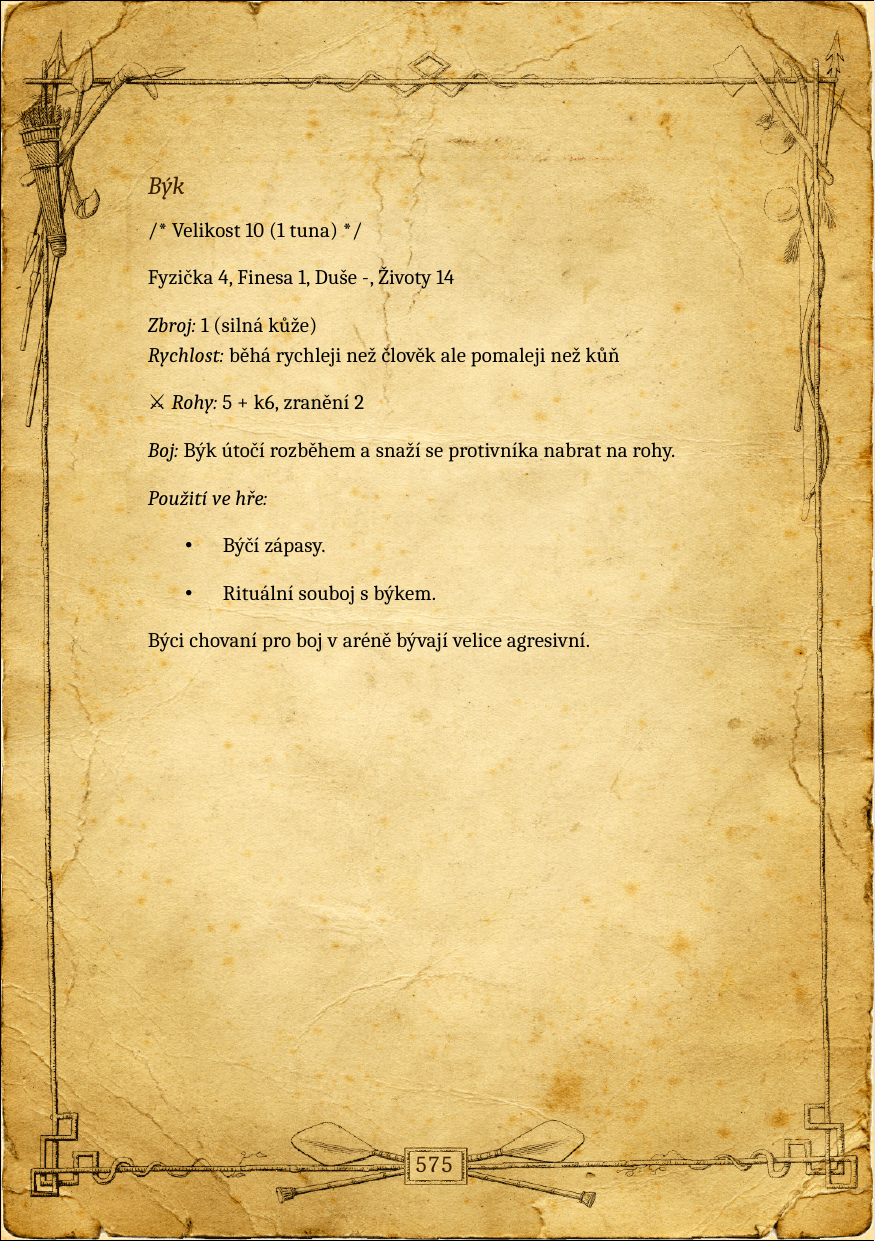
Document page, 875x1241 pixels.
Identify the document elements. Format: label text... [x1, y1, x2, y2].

picture [1, 1, 874, 1240]
text Fyzička 4, Finesa 1, Duše -, Životy 14 [148, 266, 726, 290]
text Použití ve hře: [148, 486, 726, 510]
subtitle Býk [148, 172, 726, 201]
text Zbroj: 1 (silná kůže) [148, 313, 726, 337]
list Býčí zápasy. [185, 534, 726, 558]
text Boj: Býk útočí rozběhem a⁠ snaží se protivníka nabrat na rohy. [148, 438, 726, 462]
text Rychlost: běhá rychleji než člověk ale pomaleji než kůň [148, 343, 726, 367]
text ⚔ Rohy: 5 + k6, zranění 2 [148, 391, 726, 415]
list Rituální souboj s⁠ býkem. [185, 581, 726, 605]
text /* Velikost 10 (1 tuna) */ [148, 218, 726, 242]
text Býci chovaní pro boj v⁠ aréně bývají velice agresivní. [148, 629, 726, 653]
